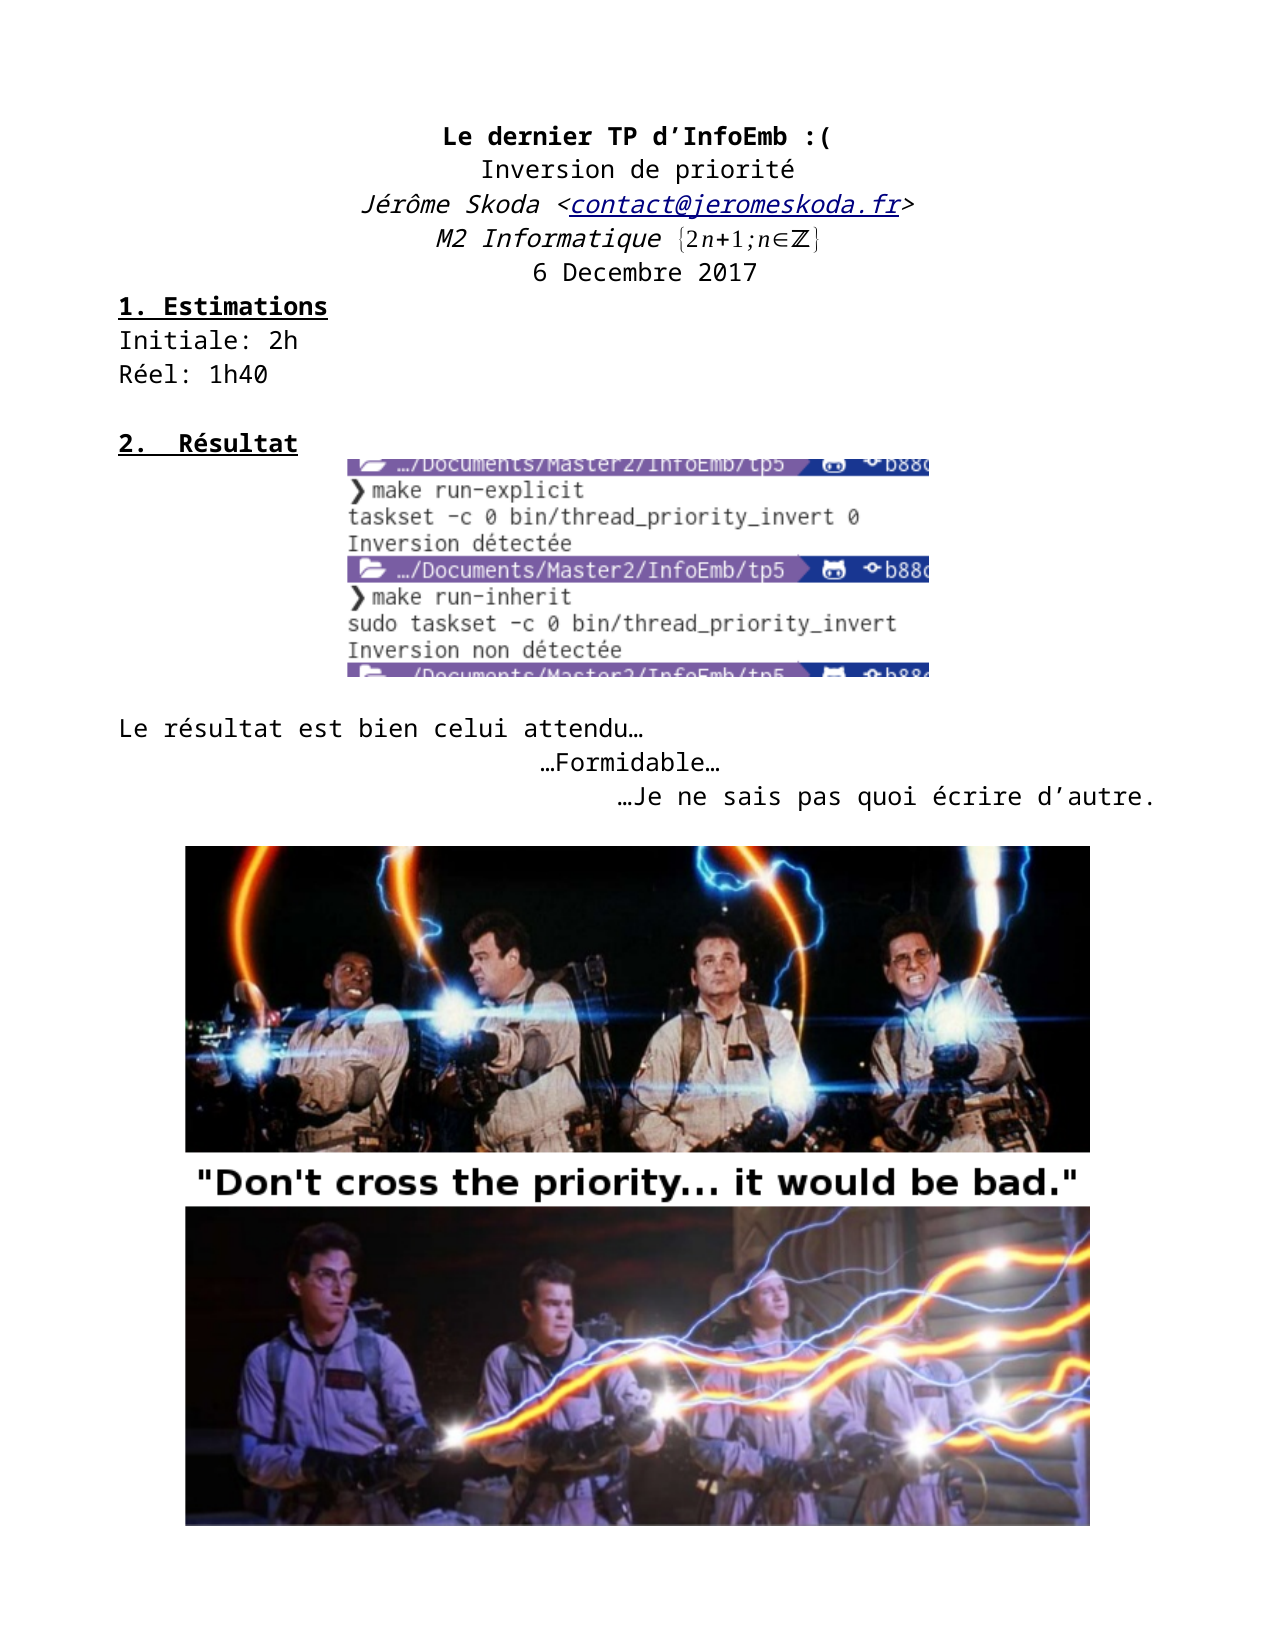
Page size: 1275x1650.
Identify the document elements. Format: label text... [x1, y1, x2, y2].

text …Je ne sais pas quoi écrire d’autre. [118, 779, 1157, 813]
text 2. Résultat [118, 425, 1157, 459]
text M2 Informatique [118, 220, 1157, 255]
text Initiale: 2h [118, 323, 1157, 357]
text Le résultat est bien celui attendu… [118, 711, 1157, 744]
text Jérôme Skoda <contact@jeromeskoda.fr> [118, 186, 1157, 220]
text 1. Estimations [118, 289, 1157, 323]
picture [346, 459, 929, 677]
text 6 Decembre 2017 [118, 255, 1157, 289]
text Réel: 1h40 [118, 357, 1157, 391]
text Le dernier TP d’InfoEmb :( [118, 118, 1157, 152]
picture [185, 846, 1090, 1526]
text Inversion de priorité [118, 152, 1157, 186]
text …Formidable… [118, 744, 1157, 779]
